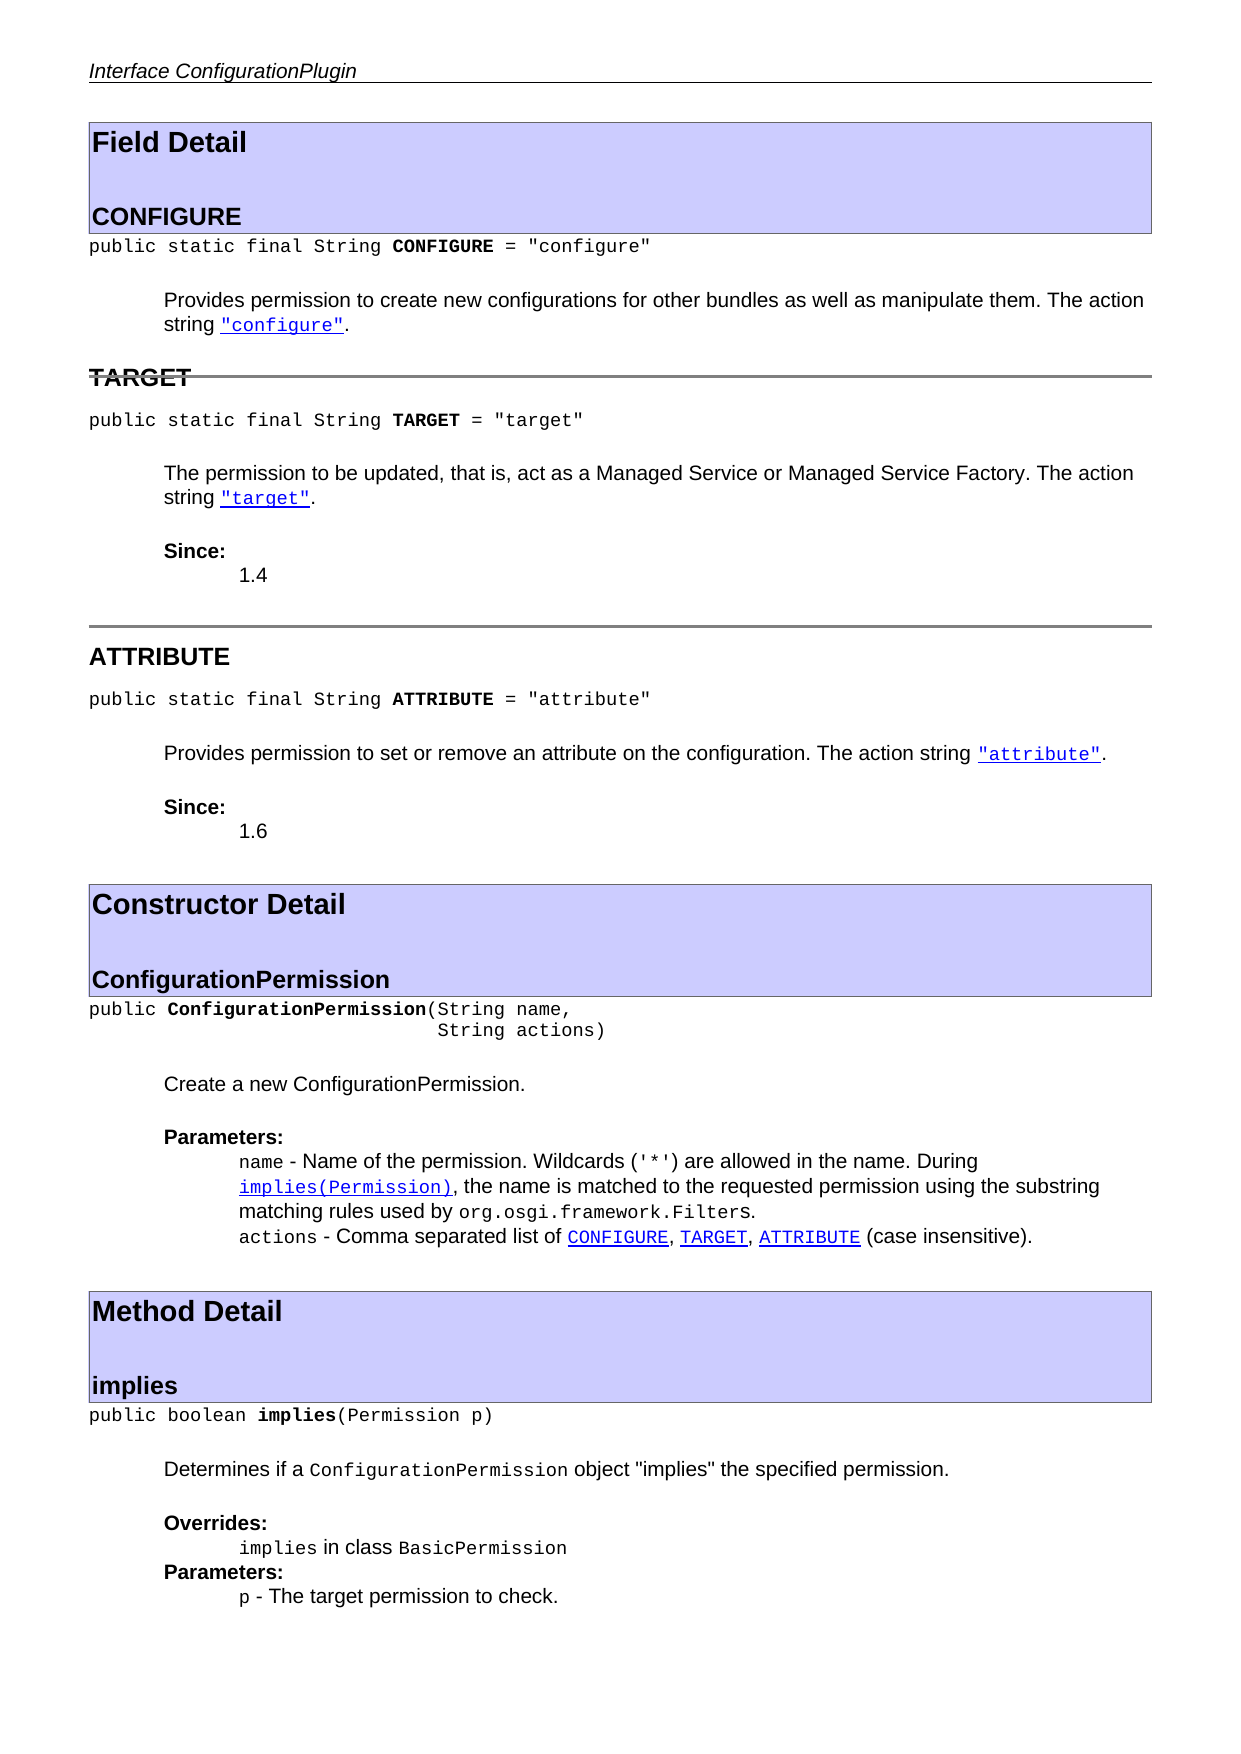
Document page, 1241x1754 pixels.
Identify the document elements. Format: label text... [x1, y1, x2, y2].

text Since: [163, 795, 1152, 819]
text Parameters: [163, 1560, 1152, 1584]
text p - The target permission to check. [238, 1584, 1152, 1609]
text name - Name of the permission. Wildcards ('*') are allowed in the name. During implies(Permission), the name is matched to the requested permission using the substring matching rules used by org.osgi.framework.Filters. [238, 1148, 1152, 1224]
text Create a new ConfigurationPermission. [163, 1071, 1152, 1095]
text Determines if a ConfigurationPermission object "implies" the specified permission. [163, 1457, 1152, 1482]
text public boolean implies(Permission p) [88, 1406, 1152, 1427]
subtitle Field Detail [90, 123, 1151, 158]
subtitle Constructor Detail [90, 885, 1151, 921]
text actions - Comma separated list of CONFIGURE, TARGET, ATTRIBUTE (case insensitive). [238, 1224, 1152, 1249]
text Provides permission to set or remove an attribute on the configuration. The action string "attribute". [163, 741, 1152, 766]
text Since: [163, 539, 1152, 563]
subtitle ConfigurationPermission [90, 962, 1151, 996]
subtitle Method Detail [90, 1292, 1151, 1327]
subtitle CONFIGURE [90, 199, 1151, 233]
text Overrides: [163, 1511, 1152, 1535]
text public static final String TARGET = "target" [88, 411, 1152, 432]
text Provides permission to create new configurations for other bundles as well as manipulate them. The action string "configure". [163, 288, 1152, 337]
text 1.6 [238, 819, 1152, 843]
text public ConfigurationPermission(String name, String actions) [88, 1000, 1152, 1042]
text 1.4 [238, 563, 1152, 587]
text public static final String CONFIGURE = "configure" [88, 237, 1152, 258]
text Parameters: [163, 1124, 1152, 1148]
text implies in class BasicPermission [238, 1535, 1152, 1560]
subtitle implies [90, 1368, 1151, 1402]
text The permission to be updated, that is, act as a Managed Service or Managed Service Factory. The action string "target". [163, 461, 1152, 510]
text public static final String ATTRIBUTE = "attribute" [88, 690, 1152, 711]
